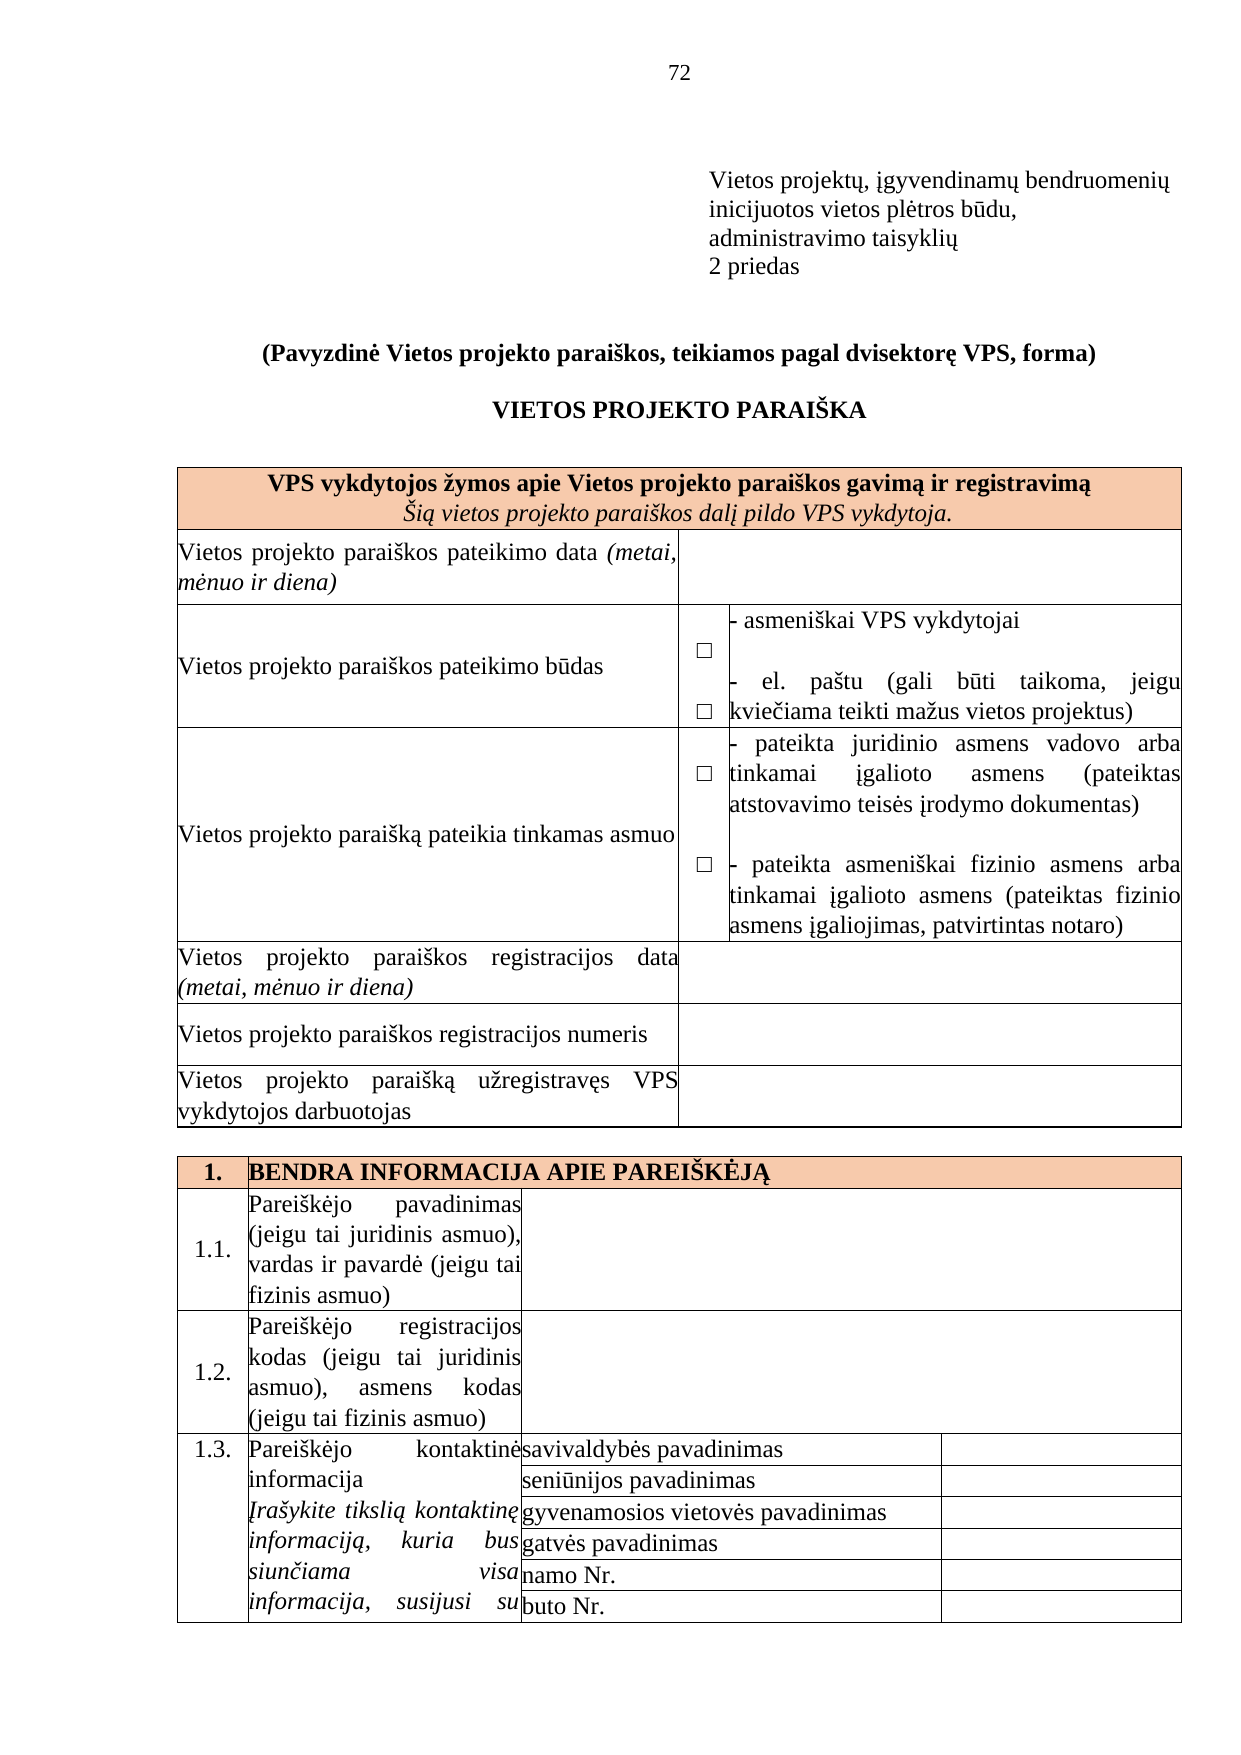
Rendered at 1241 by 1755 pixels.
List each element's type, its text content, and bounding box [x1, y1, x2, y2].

table_cell □ □ [679, 728, 729, 941]
table_cell Pareiškėjo pavadinimas (jeigu tai juridinis asmuo), vardas ir pavardė (jeigu tai fizinis asmuo) [249, 1189, 521, 1310]
text 2 priedas [709, 251, 1181, 280]
table_cell [679, 530, 1181, 604]
table_cell Vietos projekto paraišką užregistravęs VPS vykdytojos darbuotojas [178, 1066, 678, 1126]
table_cell Vietos projekto paraiškos registracijos numeris [178, 1004, 678, 1064]
table_cell [679, 1004, 1181, 1064]
text (Pavyzdinė Vietos projekto paraiškos, teikiamos pagal dvisektorę VPS, forma) [177, 338, 1181, 366]
table_cell - pateikta juridinio asmens vadovo arba tinkamai įgalioto asmens (pateiktas atstovavimo teisės įrodymo dokumentas) - pateikta asmeniškai fizinio asmens arba tinkamai įgalioto asmens (pateiktas fizinio asmens įgaliojimas, patvirtintas notaro) [730, 728, 1181, 941]
table_header 1. [178, 1157, 248, 1188]
table_cell □ □ [679, 605, 729, 727]
table_cell 1.1. [178, 1189, 248, 1310]
table_cell buto Nr. [522, 1591, 941, 1622]
table_cell Pareiškėjo kontaktinė informacija Įrašykite tikslią kontaktinę informaciją, kuria bus siunčiama visa informacija, susijusi su [249, 1434, 521, 1622]
table_cell Pareiškėjo registracijos kodas (jeigu tai juridinis asmuo), asmens kodas (jeigu tai fizinis asmuo) [249, 1311, 521, 1433]
table_cell seniūnijos pavadinimas [522, 1466, 941, 1496]
table_cell namo Nr. [522, 1560, 941, 1590]
table_header VPS vykdytojos žymos apie Vietos projekto paraiškos gavimą ir registravimą Šią vietos projekto paraiškos dalį pildo VPS vykdytoja. [178, 468, 1181, 529]
table_cell Vietos projekto paraišką pateikia tinkamas asmuo [178, 728, 678, 941]
table_cell gyvenamosios vietovės pavadinimas [522, 1497, 941, 1527]
table_cell [942, 1466, 1181, 1496]
table_cell [522, 1189, 1181, 1310]
table_cell Vietos projekto paraiškos registracijos data (metai, mėnuo ir diena) [178, 942, 678, 1003]
text inicijuotos vietos plėtros būdu, [709, 194, 1181, 223]
table_cell 1.2. [178, 1311, 248, 1433]
table_header BENDRA INFORMACIJA APIE PAREIŠKĖJĄ [249, 1157, 1181, 1188]
table_cell Vietos projekto paraiškos pateikimo data (metai, mėnuo ir diena) [178, 530, 678, 604]
table_cell [942, 1591, 1181, 1622]
table_cell savivaldybės pavadinimas [522, 1434, 941, 1464]
table_cell [942, 1529, 1181, 1559]
table_cell gatvės pavadinimas [522, 1529, 941, 1559]
table_cell [679, 1066, 1181, 1126]
table_cell 1.3. [178, 1434, 248, 1622]
text Vietos projektų, įgyvendinamų bendruomenių [709, 165, 1181, 194]
table_cell [942, 1434, 1181, 1464]
table_cell [679, 942, 1181, 1003]
table_cell [522, 1311, 1181, 1433]
table_cell - asmeniškai VPS vykdytojai - el. paštu (gali būti taikoma, jeigu kviečiama teikti mažus vietos projektus) [730, 605, 1181, 727]
text VIETOS PROJEKTO PARAIŠKA [177, 395, 1181, 424]
table_cell Vietos projekto paraiškos pateikimo būdas [178, 605, 678, 727]
text administravimo taisyklių [709, 223, 1181, 251]
table_cell [942, 1560, 1181, 1590]
table_cell [942, 1497, 1181, 1527]
